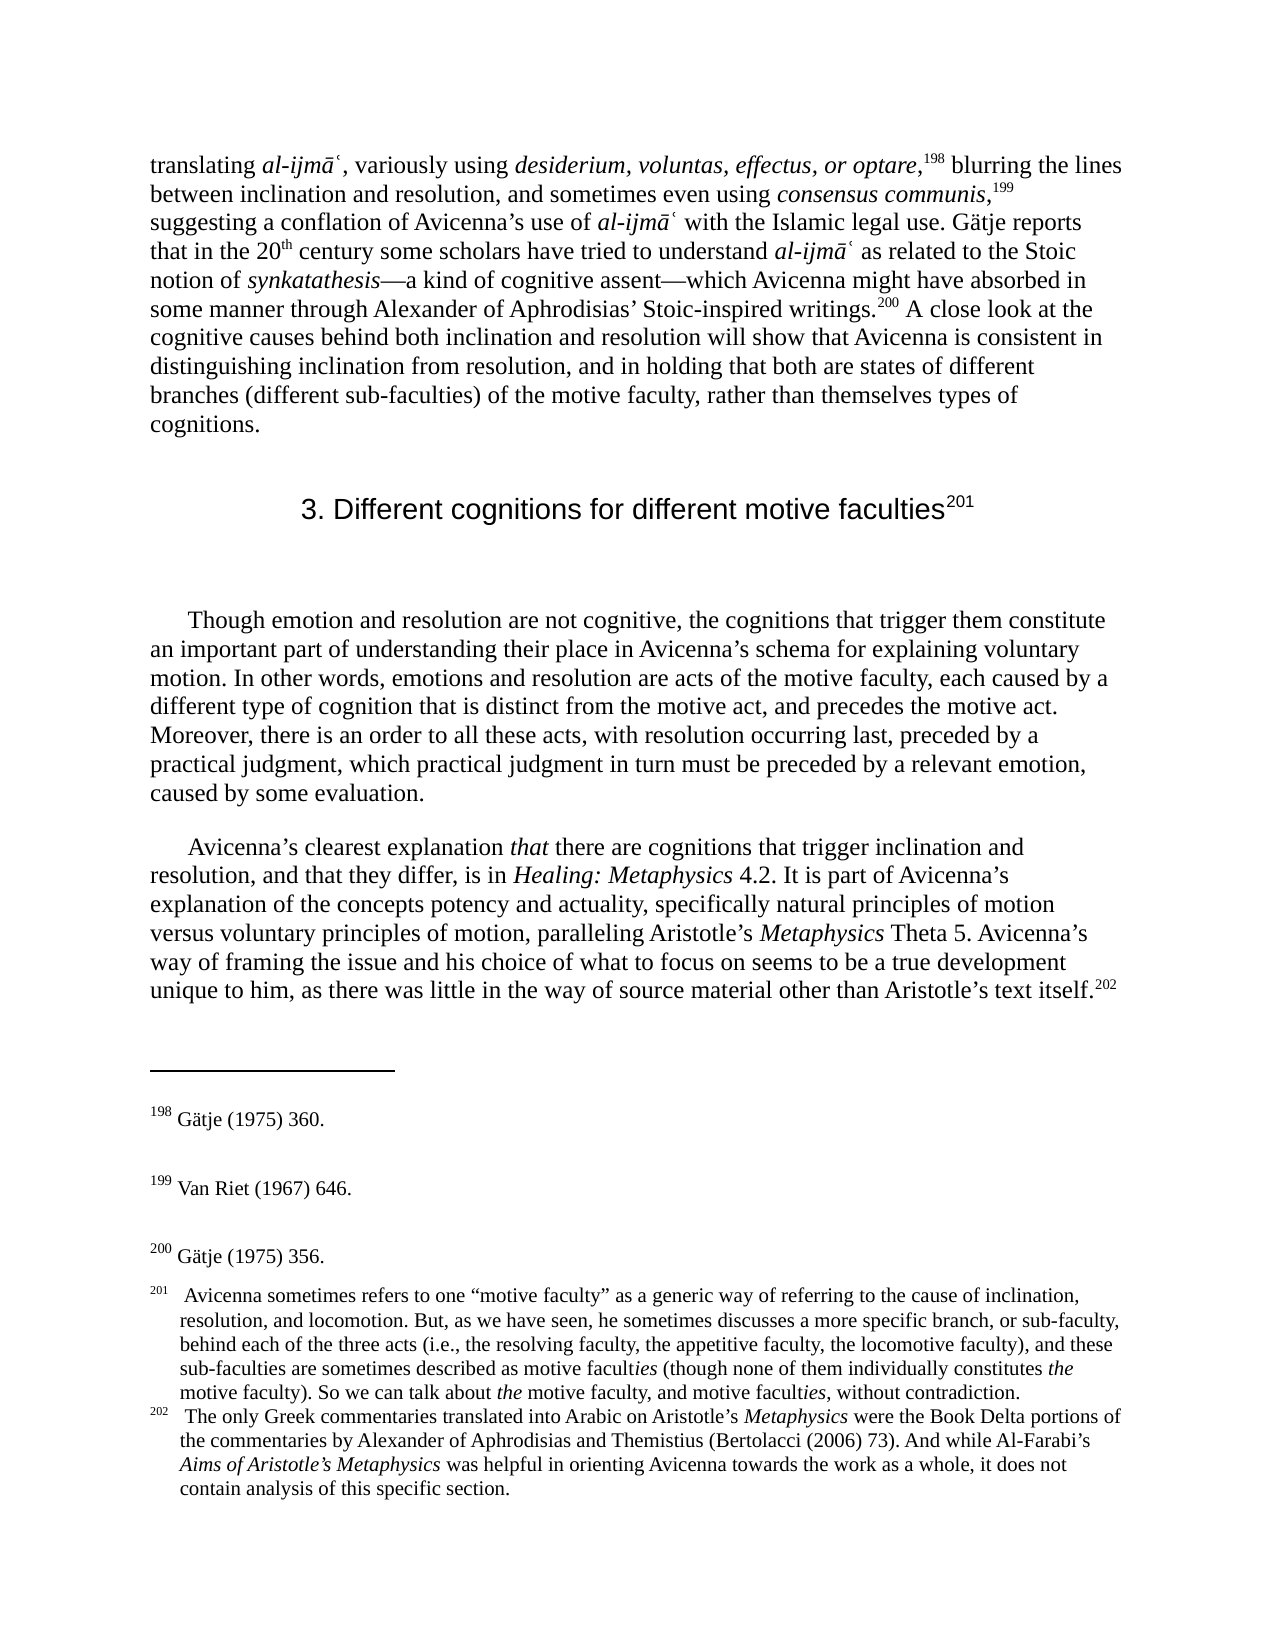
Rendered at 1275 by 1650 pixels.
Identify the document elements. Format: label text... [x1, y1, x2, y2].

subtitle 3. Different cognitions for different motive faculties [150, 492, 1125, 525]
text The only Greek commentaries translated into Arabic on Aristotle’s Metaphysics were the Book Delta portions of the commentaries by Alexander of Aphrodisias and Themistius (Bertolacci (2006) 73). And while Al-Farabi’s Aims of Aristotle’s Metaphysics was helpful in orienting Avicenna towards the work as a whole, it does not contain analysis of this specific section. [150, 1404, 1125, 1500]
text translating al-ijmāʿ, variously using desiderium, voluntas, effectus, or optare, blurring the lines between inclination and resolution, and sometimes even using consensus communis, suggesting a conflation of Avicenna’s use of al-ijmāʿ with the Islamic legal use. Gätje reports that in the 20th century some scholars have tried to understand al-ijmāʿ as related to the Stoic notion of synkatathesis—a kind of cognitive assent—which Avicenna might have absorbed in some manner through Alexander of Aphrodisias’ Stoic-inspired writings. A close look at the cognitive causes behind both inclination and resolution will show that Avicenna is consistent in distinguishing inclination from resolution, and in holding that both are states of different branches (different sub-faculties) of the motive faculty, rather than themselves types of cognitions. [150, 150, 1125, 437]
text Avicenna sometimes refers to one “motive faculty” as a generic way of referring to the cause of inclination, resolution, and locomotion. But, as we have seen, he sometimes discusses a more specific branch, or sub-faculty, behind each of the three acts (i.e., the resolving faculty, the appetitive faculty, the locomotive faculty), and these sub-faculties are sometimes described as motive faculties (though none of them individually constitutes the motive faculty). So we can talk about the motive faculty, and motive faculties, without contradiction. [150, 1283, 1125, 1404]
text Van Riet (1967) 646. [150, 1172, 1125, 1200]
text Gätje (1975) 356. [150, 1240, 1125, 1269]
text Gätje (1975) 360. [150, 1103, 1125, 1132]
text Though emotion and resolution are not cognitive, the cognitions that trigger them constitute an important part of understanding their place in Avicenna’s schema for explaining voluntary motion. In other words, emotions and resolution are acts of the motive faculty, each caused by a different type of cognition that is distinct from the motive act, and precedes the motive act. Moreover, there is an order to all these acts, with resolution occurring last, preceded by a practical judgment, which practical judgment in turn must be preceded by a relevant emotion, caused by some evaluation. [150, 605, 1125, 806]
text Avicenna’s clearest explanation that there are cognitions that trigger inclination and resolution, and that they differ, is in Healing: Metaphysics 4.2. It is part of Avicenna’s explanation of the concepts potency and actuality, specifically natural principles of motion versus voluntary principles of motion, paralleling Aristotle’s Metaphysics Theta 5. Avicenna’s way of framing the issue and his choice of what to focus on seems to be a true development unique to him, as there was little in the way of source material other than Aristotle’s text itself. [150, 832, 1125, 1004]
